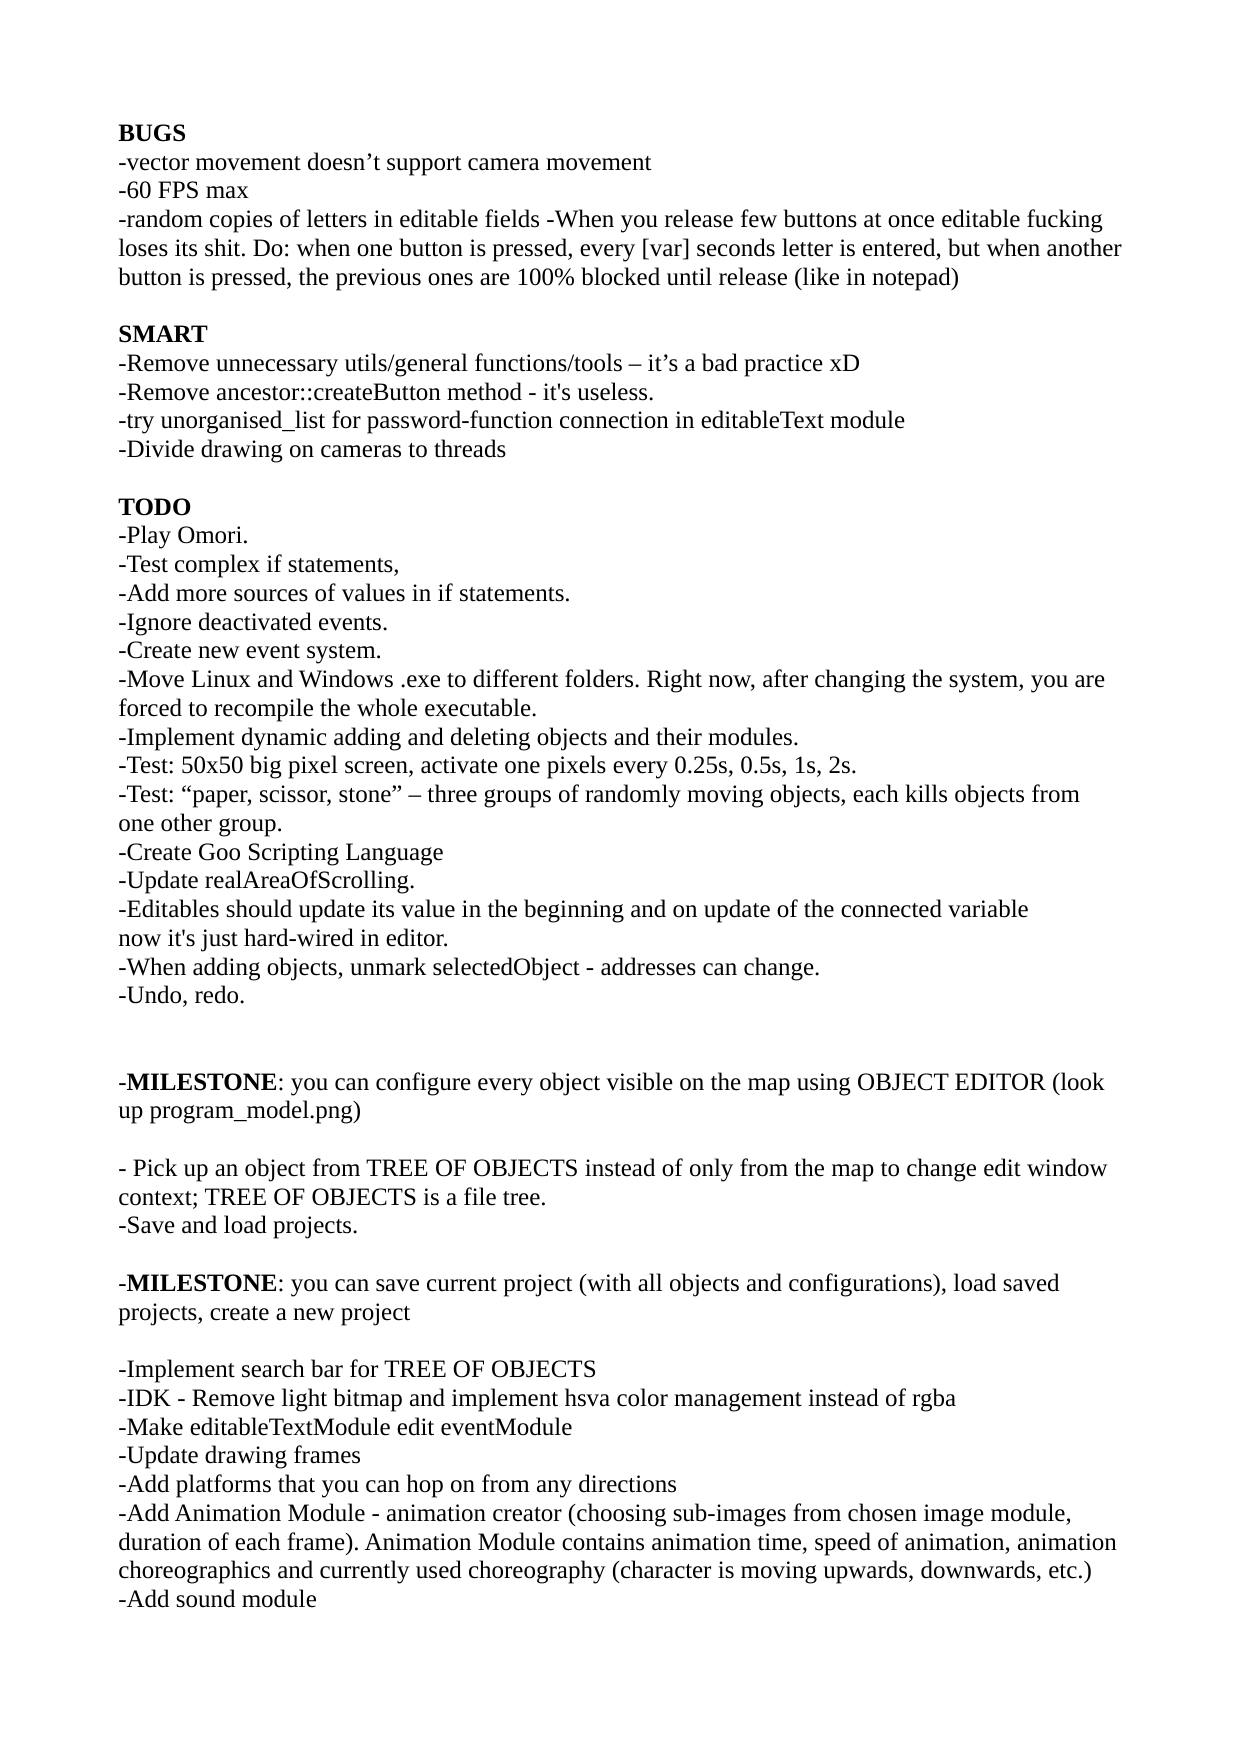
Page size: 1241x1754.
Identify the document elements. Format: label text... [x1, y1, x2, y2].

text TODO [118, 492, 1122, 521]
text -Update realAreaOfScrolling. [118, 866, 1122, 894]
text -random copies of letters in editable fields -When you release few buttons at once editable fucking loses its shit. Do: when one button is pressed, every [var] seconds letter is entered, but when another button is pressed, the previous ones are 100% blocked until release (like in notepad) [118, 204, 1122, 291]
text -60 FPS max [118, 176, 1122, 204]
text -Remove unnecessary utils/general functions/tools – it’s a bad practice xD [118, 348, 1122, 377]
text -Move Linux and Windows .exe to different folders. Right now, after changing the system, you are forced to recompile the whole executable. [118, 664, 1122, 722]
text -Create new event system. [118, 636, 1122, 664]
text -Undo, redo. [118, 981, 1122, 1009]
text -Add sound module [118, 1584, 1122, 1613]
text -vector movement doesn’t support camera movement [118, 147, 1122, 176]
text -Implement dynamic adding and deleting objects and their modules. [118, 722, 1122, 751]
text -Make editableTextModule edit eventModule [118, 1412, 1122, 1441]
text -When adding objects, unmark selectedObject - addresses can change. [118, 952, 1122, 981]
text now it's just hard-wired in editor. [118, 923, 1122, 952]
text -Divide drawing on cameras to threads [118, 434, 1122, 463]
text SMART [118, 319, 1122, 348]
text -MILESTONE: you can configure every object visible on the map using OBJECT EDITOR (look up program_model.png) [118, 1067, 1122, 1124]
text -Add more sources of values in if statements. [118, 578, 1122, 607]
text -Remove ancestor::createButton method - it's useless. [118, 377, 1122, 406]
text -Add Animation Module - animation creator (choosing sub-images from chosen image module, duration of each frame). Animation Module contains animation time, speed of animation, animation choreographics and currently used choreography (character is moving upwards, downwards, etc.) [118, 1498, 1122, 1584]
text -Save and load projects. [118, 1211, 1122, 1239]
text -Update drawing frames [118, 1441, 1122, 1469]
text -Create Goo Scripting Language [118, 837, 1122, 866]
text -Test: 50x50 big pixel screen, activate one pixels every 0.25s, 0.5s, 1s, 2s. [118, 751, 1122, 779]
text BUGS [118, 118, 1122, 147]
text -Add platforms that you can hop on from any directions [118, 1469, 1122, 1498]
text - Pick up an object from TREE OF OBJECTS instead of only from the map to change edit window context; TREE OF OBJECTS is a file tree. [118, 1153, 1122, 1211]
text -Test: “paper, scissor, stone” – three groups of randomly moving objects, each kills objects from one other group. [118, 779, 1122, 837]
text -Implement search bar for TREE OF OBJECTS [118, 1354, 1122, 1383]
text -Play Omori. [118, 521, 1122, 549]
text -Test complex if statements, [118, 549, 1122, 578]
text -try unorganised_list for password-function connection in editableText module [118, 406, 1122, 434]
text -Editables should update its value in the beginning and on update of the connected variable [118, 894, 1122, 923]
text -Ignore deactivated events. [118, 607, 1122, 636]
text -IDK - Remove light bitmap and implement hsva color management instead of rgba [118, 1383, 1122, 1412]
text -MILESTONE: you can save current project (with all objects and configurations), load saved projects, create a new project [118, 1268, 1122, 1326]
